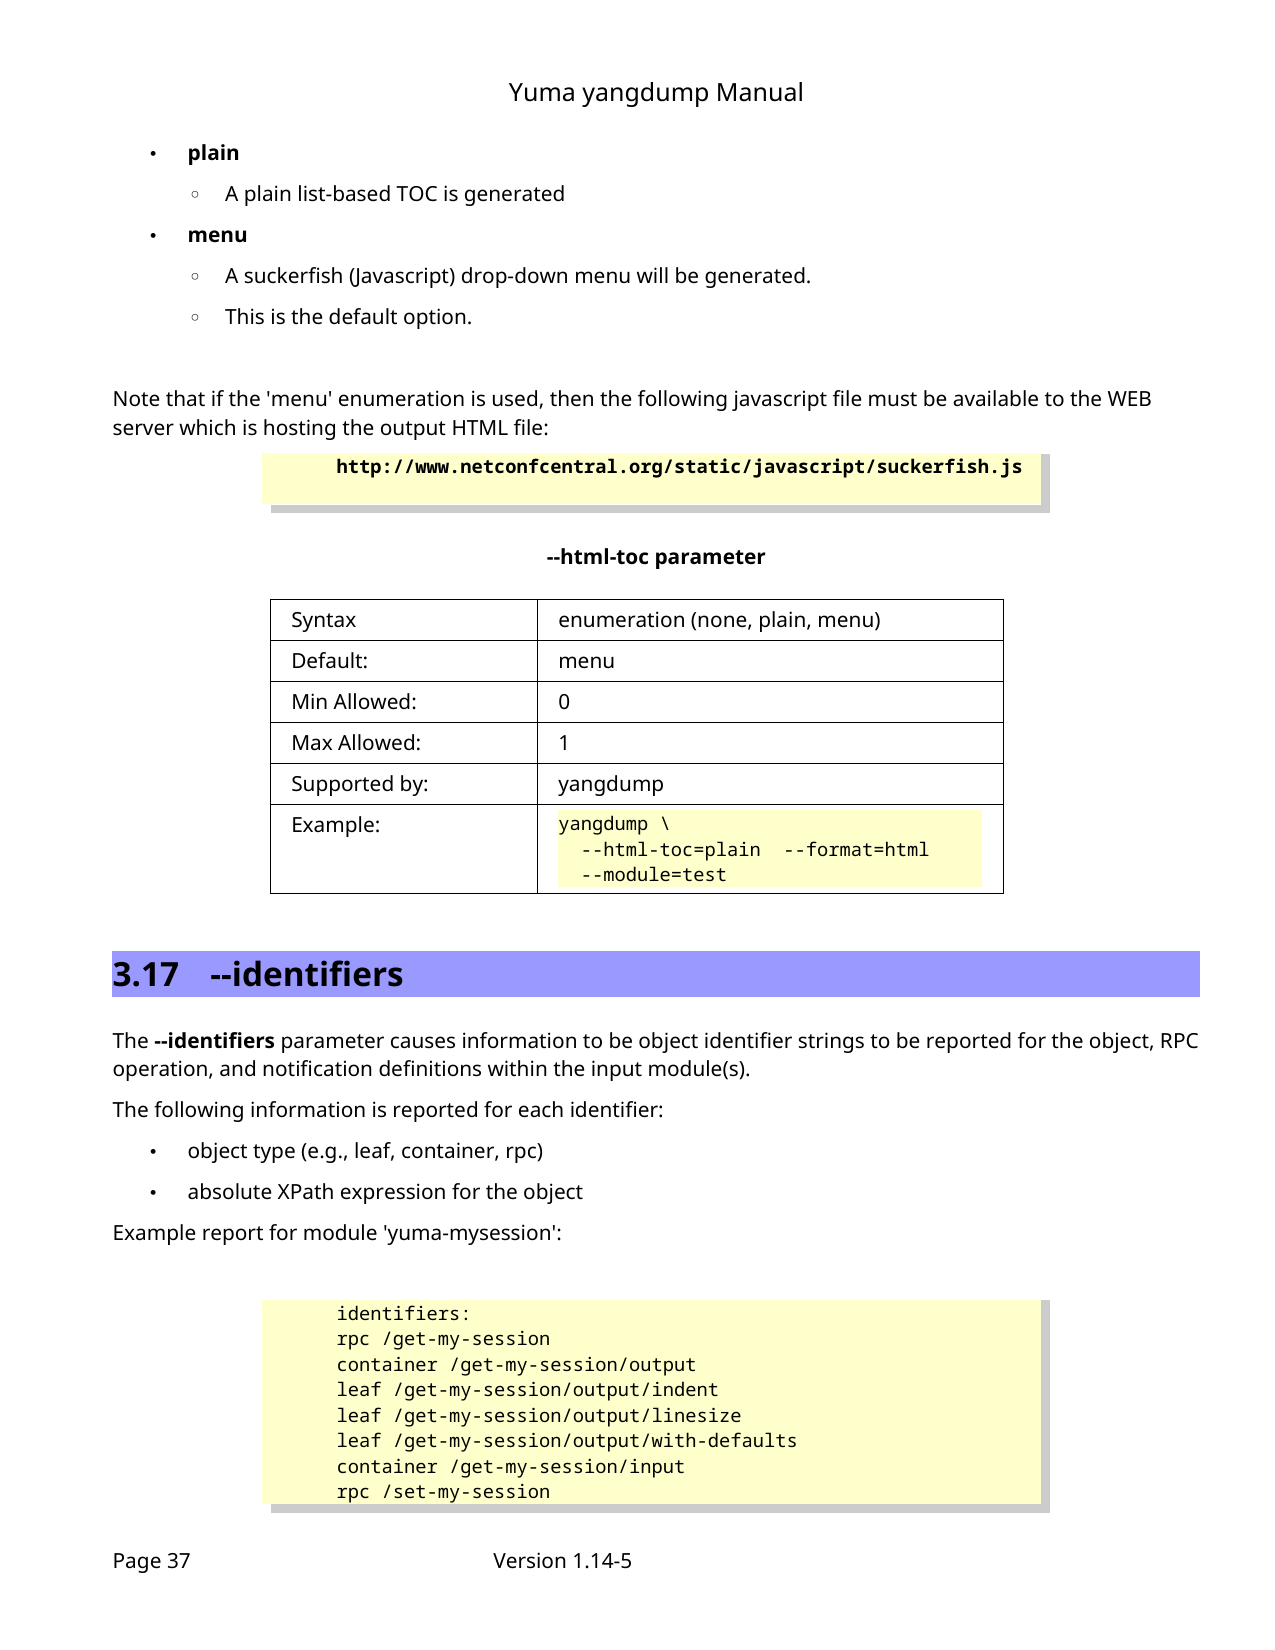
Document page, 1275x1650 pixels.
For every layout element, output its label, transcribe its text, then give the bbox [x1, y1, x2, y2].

table_cell Example: [271, 805, 537, 893]
table_cell menu [538, 641, 1003, 681]
list absolute XPath expression for the object [150, 1177, 1200, 1206]
subtitle --identifiers [112, 951, 1200, 997]
text container /get-my-session/input [262, 1453, 1041, 1478]
list menu [150, 220, 1200, 249]
table_cell 1 [538, 723, 1003, 763]
text leaf /get-my-session/output/linesize [262, 1402, 1041, 1427]
list A suckerfish (Javascript) drop-down menu will be generated. [187, 261, 1200, 290]
text identifiers: [262, 1300, 1041, 1325]
text Note that if the 'menu' enumeration is used, then the following javascript file must be available to the WEB server which is hosting the output HTML file: [112, 384, 1200, 441]
text container /get-my-session/output [262, 1351, 1041, 1376]
text leaf /get-my-session/output/with-defaults [262, 1427, 1041, 1453]
table_cell yangdump [538, 764, 1003, 803]
text rpc /set-my-session [262, 1478, 1041, 1504]
list object type (e.g., leaf, container, rpc) [150, 1136, 1200, 1164]
list A plain list-based TOC is generated [187, 179, 1200, 208]
table_cell yangdump \ --html-toc=plain --format=html --module=test [538, 805, 1003, 893]
subtitle --html-toc parameter [127, 542, 1185, 570]
table_header enumeration (none, plain, menu) [538, 600, 1003, 640]
list This is the default option. [187, 302, 1200, 331]
text leaf /get-my-session/output/indent [262, 1376, 1041, 1402]
table_cell Supported by: [271, 764, 537, 803]
text rpc /get-my-session [262, 1325, 1041, 1351]
table_header Syntax [271, 600, 537, 640]
table_cell Max Allowed: [271, 723, 537, 763]
table_cell Min Allowed: [271, 682, 537, 722]
text http://www.netconfcentral.org/static/javascript/suckerfish.js [262, 453, 1041, 479]
text The following information is reported for each identifier: [112, 1095, 1200, 1124]
list plain [150, 138, 1200, 167]
table_cell Default: [271, 641, 537, 681]
text The --identifiers parameter causes information to be object identifier strings to be reported for the object, RPC operation, and notification definitions within the input module(s). [112, 1026, 1200, 1083]
table_cell 0 [538, 682, 1003, 722]
text Example report for module 'yuma-mysession': [112, 1218, 1200, 1246]
